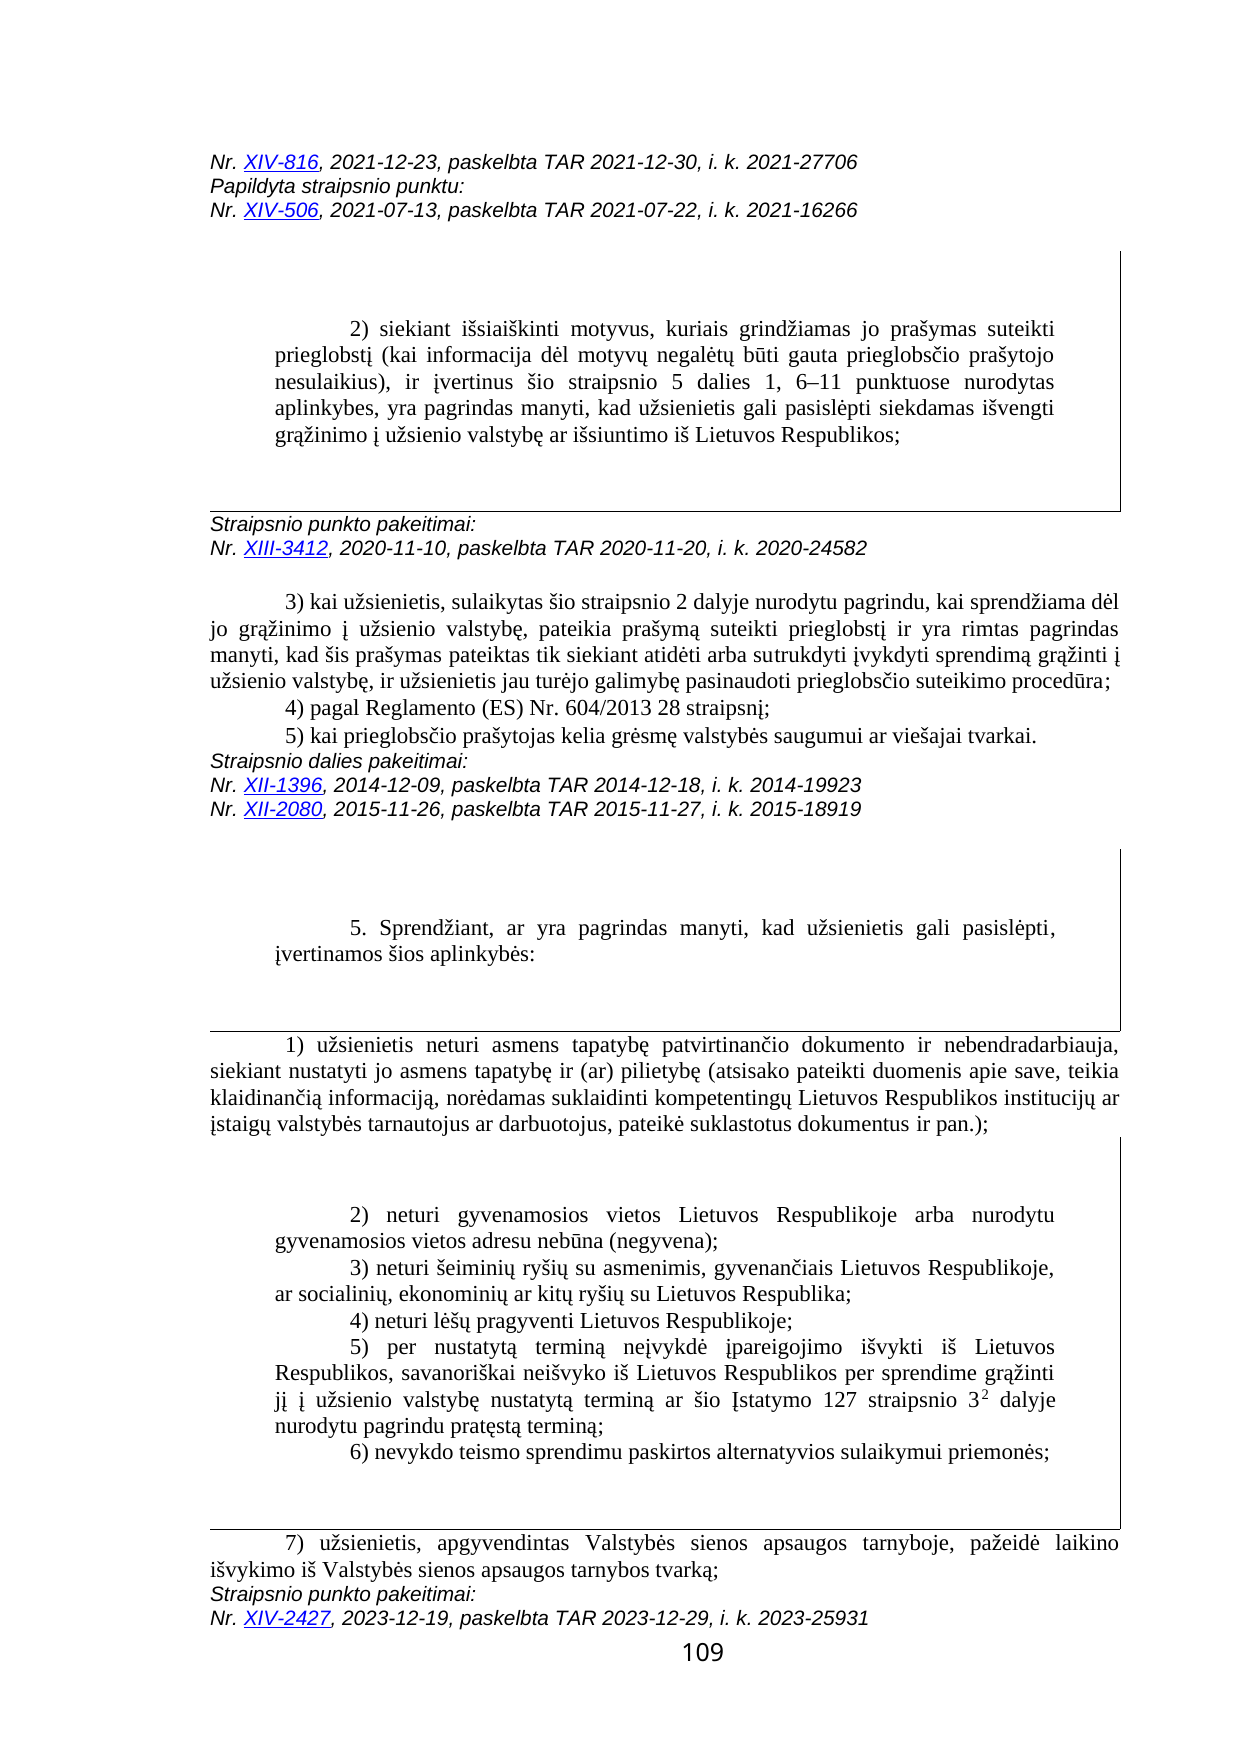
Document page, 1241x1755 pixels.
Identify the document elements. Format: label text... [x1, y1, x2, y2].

text Nr. XII-1396, 2014-12-09, paskelbta TAR 2014-12-18, i. k. 2014-19923 [210, 773, 1120, 797]
text 1) užsienietis neturi asmens tapatybę patvirtinančio dokumento ir nebendradarbiauja, siekiant nustatyti jo asmens tapatybę ir (ar) pilietybę (atsisako pateikti duomenis apie save, teikia klaidinančią informaciją, norėdamas suklaidinti kompetentingų Lietuvos Respublikos institucijų ar įstaigų valstybės tarnautojus ar darbuotojus, pateikė suklastotus dokumentus ir pan.); [210, 1031, 1120, 1137]
text 4) neturi lėšų pragyventi Lietuvos Respublikoje; [210, 1307, 1120, 1333]
text Nr. XII-2080, 2015-11-26, paskelbta TAR 2015-11-27, i. k. 2015-18919 [210, 797, 1120, 821]
text 7) užsienietis, apgyvendintas Valstybės sienos apsaugos tarnyboje, pažeidė laikino išvykimo iš Valstybės sienos apsaugos tarnybos tvarką; [210, 1529, 1120, 1582]
text Nr. XIII-3412, 2020-11-10, paskelbta TAR 2020-11-20, i. k. 2020-24582 [210, 536, 1120, 559]
text Straipsnio punkto pakeitimai: [210, 512, 1120, 536]
text 5) per nustatytą terminą neįvykdė įpareigojimo išvykti iš Lietuvos Respublikos, savanoriškai neišvyko iš Lietuvos Respublikos per sprendime grąžinti jį į užsienio valstybę nustatytą terminą ar šio Įstatymo 127 straipsnio 32 dalyje nurodytu pagrindu pratęstą terminą; [210, 1333, 1120, 1438]
text 3) kai užsienietis, sulaikytas šio straipsnio 2 dalyje nurodytu pagrindu, kai sprendžiama dėl jo grąžinimo į užsienio valstybę, pateikia prašymą suteikti prieglobstį ir yra rimtas pagrindas manyti, kad šis prašymas pateiktas tik siekiant atidėti arba sutrukdyti įvykdyti sprendimą grąžinti į užsienio valstybę, ir užsienietis jau turėjo galimybę pasinaudoti prieglobsčio suteikimo procedūra; [210, 588, 1120, 694]
text 5) kai prieglobsčio prašytojas kelia grėsmę valstybės saugumui ar viešajai tvarkai. [210, 720, 1120, 749]
text Nr. XIV-506, 2021-07-13, paskelbta TAR 2021-07-22, i. k. 2021-16266 [210, 198, 1120, 222]
text 4) pagal Reglamento (ES) Nr. 604/2013 28 straipsnį; [210, 694, 1120, 720]
text 5. Sprendžiant, ar yra pagrindas manyti, kad užsienietis gali pasislėpti, įvertinamos šios aplinkybės: [210, 849, 1120, 1031]
text 2) siekiant išsiaiškinti motyvus, kuriais grindžiamas jo prašymas suteikti prieglobstį (kai informacija dėl motyvų negalėtų būti gauta prieglobsčio prašytojo nesulaikius), ir įvertinus šio straipsnio 5 dalies 1, 6–11 punktuose nurodytas aplinkybes, yra pagrindas manyti, kad užsienietis gali pasislėpti siekdamas išvengti grąžinimo į užsienio valstybę ar išsiuntimo iš Lietuvos Respublikos; [210, 251, 1120, 511]
text Straipsnio punkto pakeitimai: [210, 1582, 1120, 1606]
text 3) neturi šeiminių ryšių su asmenimis, gyvenančiais Lietuvos Respublikoje, ar socialinių, ekonominių ar kitų ryšių su Lietuvos Respublika; [210, 1254, 1120, 1307]
text Nr. XIV-2427, 2023-12-19, paskelbta TAR 2023-12-29, i. k. 2023-25931 [210, 1606, 1120, 1630]
text Nr. XIV-816, 2021-12-23, paskelbta TAR 2021-12-30, i. k. 2021-27706 [210, 150, 1120, 174]
text Papildyta straipsnio punktu: [210, 174, 1120, 198]
text 6) nevykdo teismo sprendimu paskirtos alternatyvios sulaikymui priemonės; [210, 1438, 1120, 1529]
text Straipsnio dalies pakeitimai: [210, 749, 1120, 773]
text 2) neturi gyvenamosios vietos Lietuvos Respublikoje arba nurodytu gyvenamosios vietos adresu nebūna (negyvena); [210, 1137, 1120, 1254]
